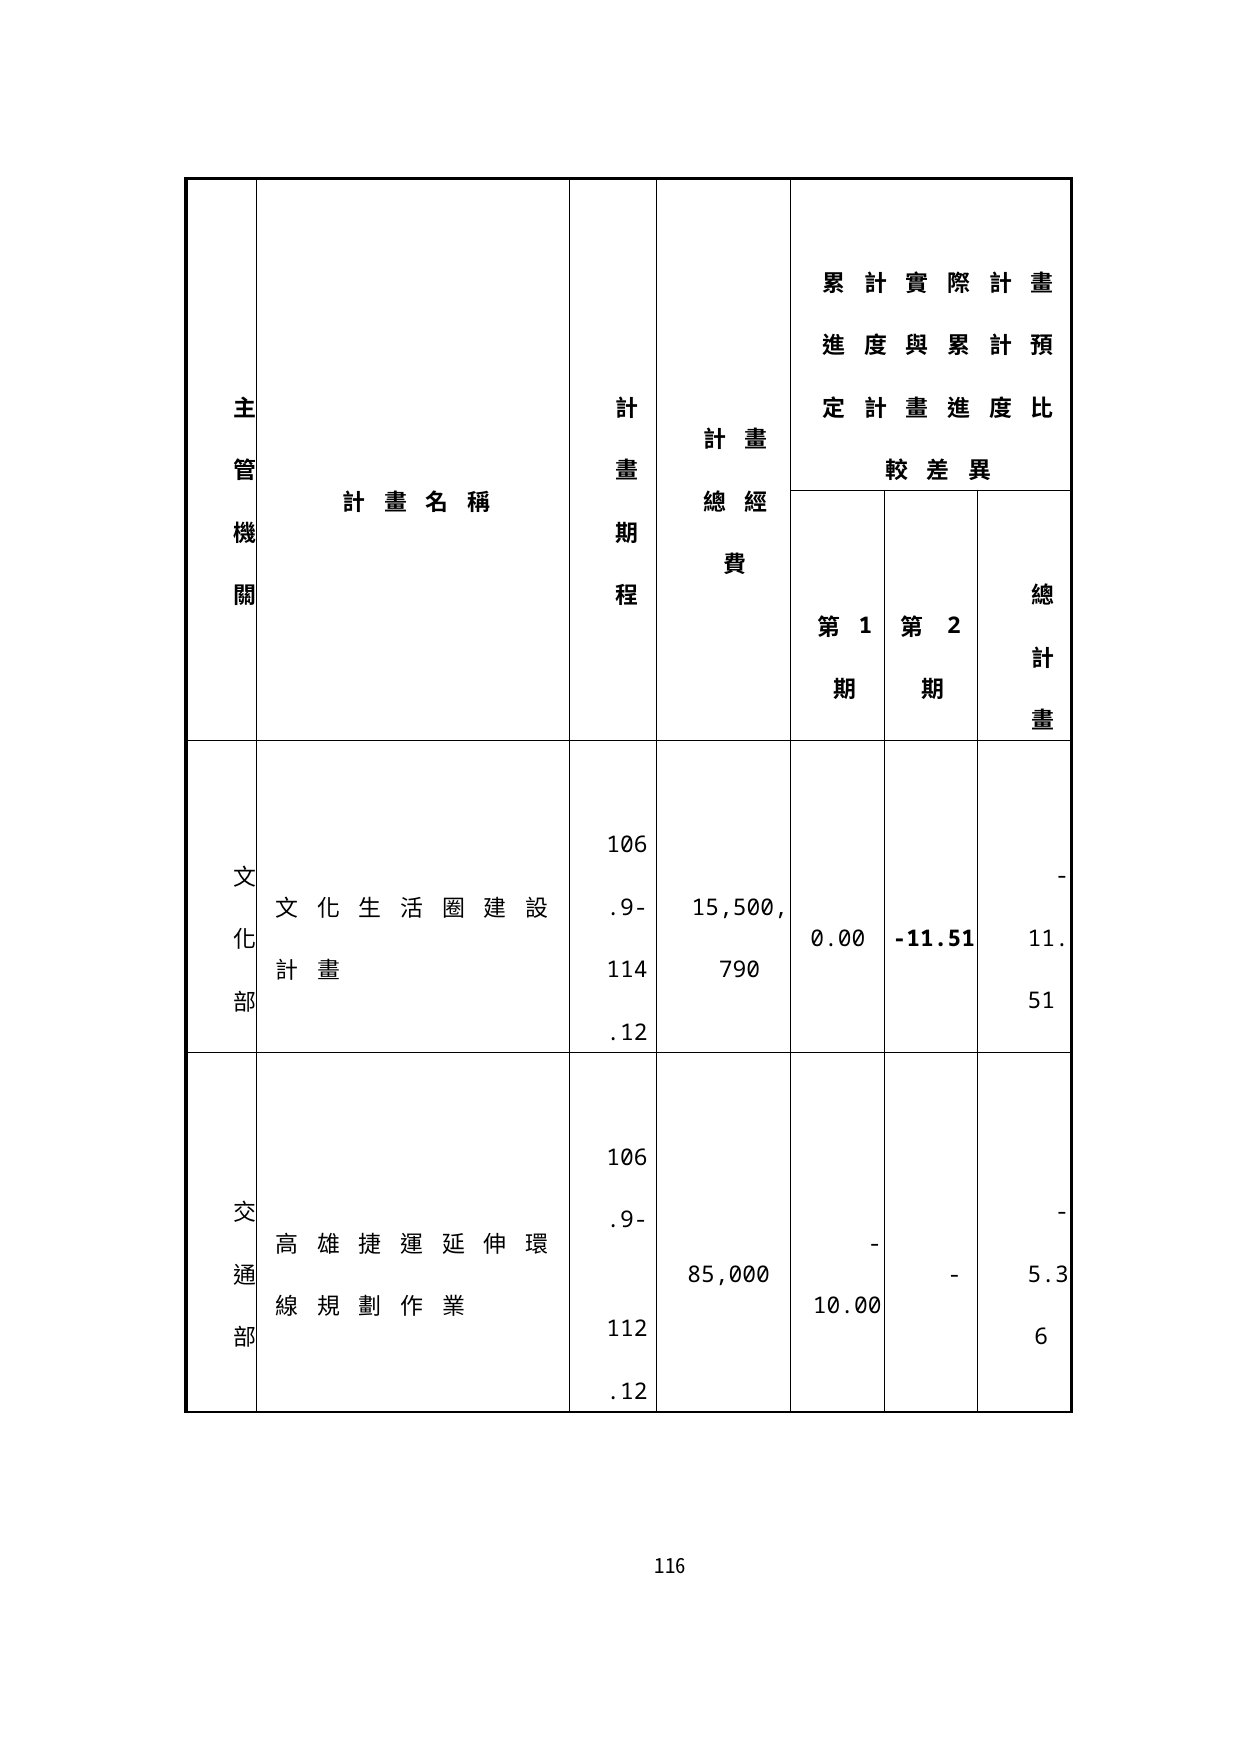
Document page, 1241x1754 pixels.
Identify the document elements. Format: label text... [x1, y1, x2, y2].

table_cell 總計畫 [978, 491, 1070, 740]
table_cell -11.51 [978, 741, 1070, 1052]
table_cell 0.00 [791, 741, 884, 1052]
table_cell 文化生活圈建設計畫 [257, 741, 569, 1052]
table_cell -11.51 [885, 741, 977, 1052]
table_header 計畫名稱 [257, 180, 569, 740]
table_header 計畫 期程 [570, 180, 656, 740]
table_cell -10.00 [791, 1053, 884, 1411]
table_cell - [885, 1053, 977, 1411]
table_cell 106.9- 112.12 [570, 1053, 656, 1411]
table_header 主管機關 [188, 180, 256, 740]
table_cell 文化部 [188, 741, 256, 1052]
table_cell -5.36 [978, 1053, 1070, 1411]
table_header 累計實際計畫進度與累計預定計畫進度比較差異 [791, 180, 1070, 490]
table_cell 85,000 [657, 1053, 790, 1411]
table_cell 高雄捷運延伸環線規劃作業 [257, 1053, 569, 1411]
table_cell 15,500,790 [657, 741, 790, 1052]
table_cell 第1期 [791, 491, 884, 740]
table_cell 106.9- 114.12 [570, 741, 656, 1052]
table_cell 交通部 [188, 1053, 256, 1411]
table_cell 第2期 [885, 491, 977, 740]
table_header 計畫總經費 [657, 180, 790, 740]
